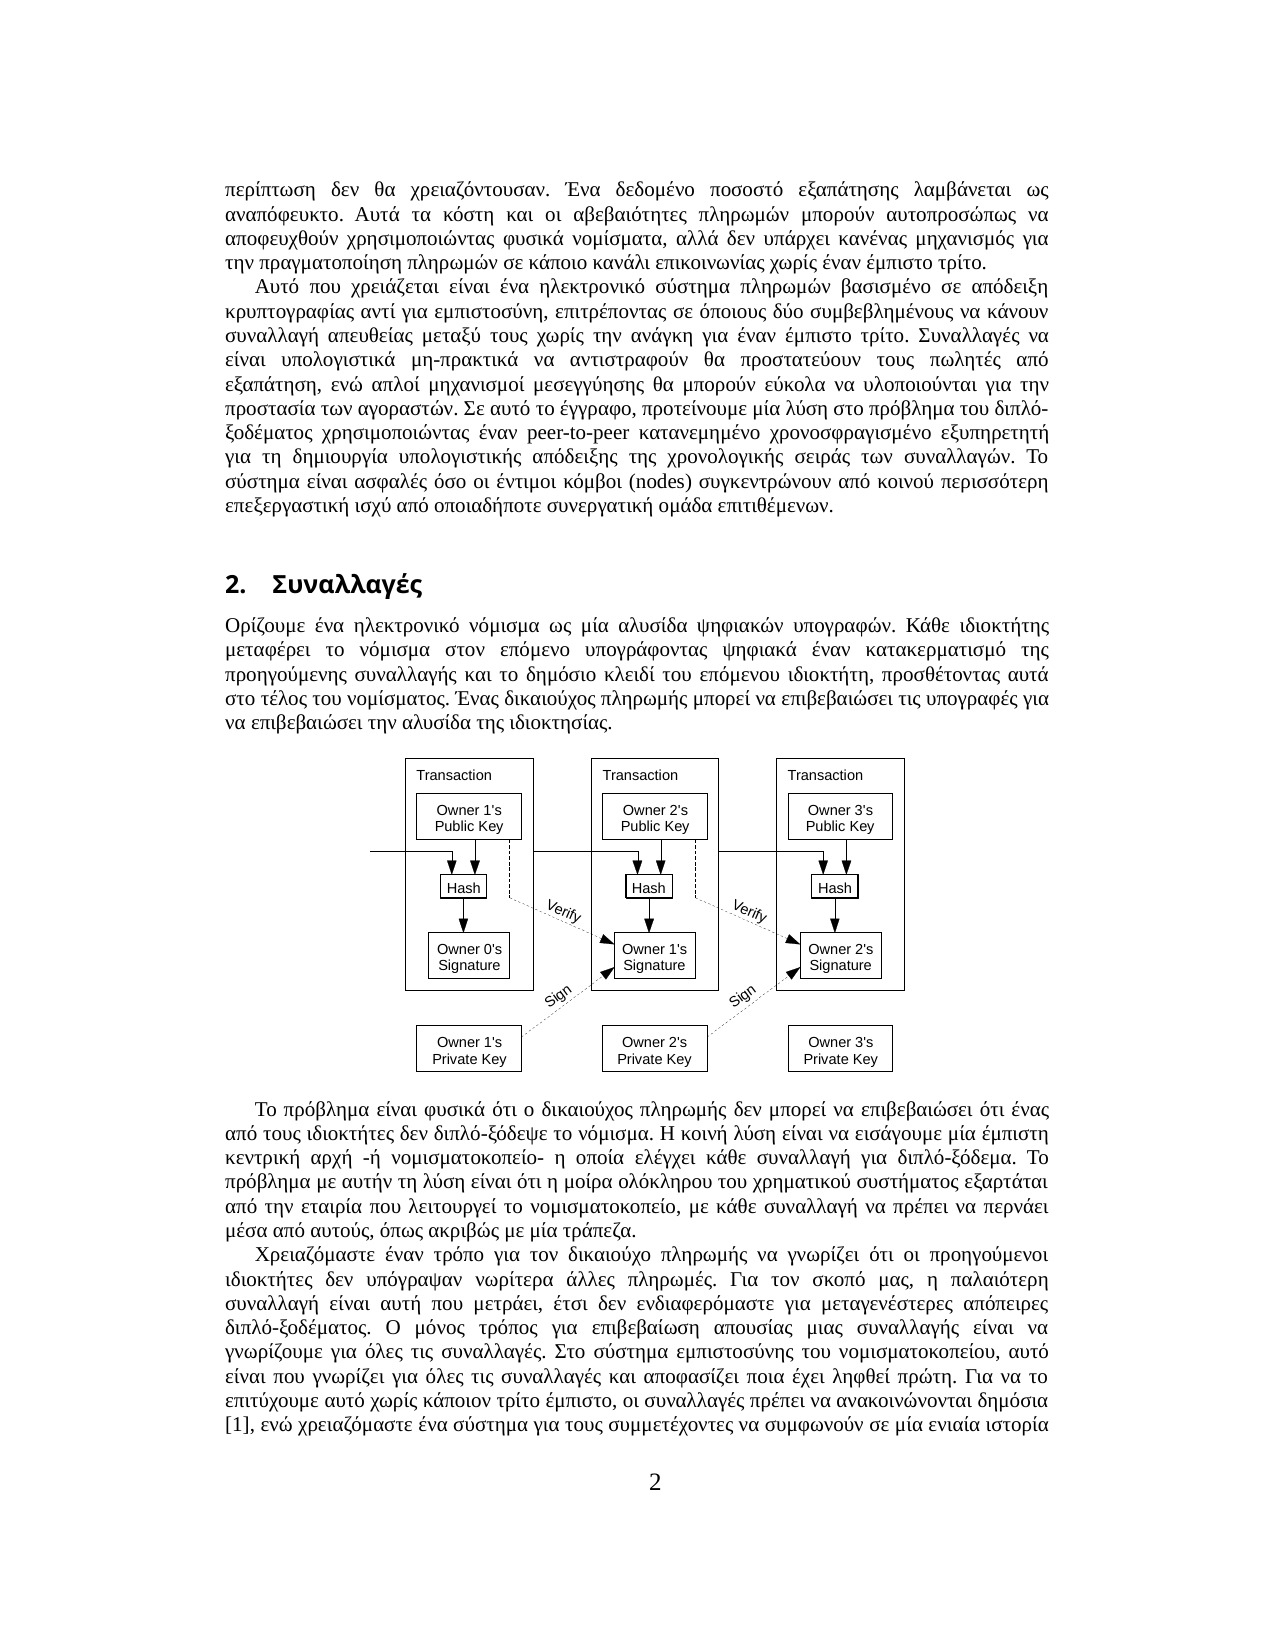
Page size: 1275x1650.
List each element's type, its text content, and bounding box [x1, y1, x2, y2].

list Χρειαζόμαστε έναν τρόπο για τον δικαιούχο πληρωμής να γνωρίζει ότι οι προηγούμενοι ιδιοκτήτες δεν υπόγραψαν νωρίτερα άλλες πληρωμές. Για τον σκοπό μας, η παλαιότερη συναλλαγή είναι αυτή που μετράει, έτσι δεν ενδιαφερόμαστε για μεταγενέστερες απόπειρες διπλό-ξοδέματος. Ο μόνος τρόπος για επιβεβαίωση απουσίας μιας συναλλαγής είναι να γνωρίζουμε για όλες τις συναλλαγές. Στο σύστημα εμπιστοσύνης του νομισματοκοπείου, αυτό είναι που γνωρίζει για όλες τις συναλλαγές και αποφασίζει ποια έχει ληφθεί πρώτη. Για να το επιτύχουμε αυτό χωρίς κάποιον τρίτο έμπιστο, οι συναλλαγές πρέπει να ανακοινώνονται δημόσια [1], ενώ χρειαζόμαστε ένα σύστημα για τους συμμετέχοντες να συμφωνούν σε μία ενιαία ιστορία [225, 1242, 1050, 1436]
subtitle 2. Συναλλαγές [225, 566, 1050, 600]
list Το πρόβλημα είναι φυσικά ότι ο δικαιούχος πληρωμής δεν μπορεί να επιβεβαιώσει ότι ένας από τους ιδιοκτήτες δεν διπλό-ξόδεψε το νόμισμα. Η κοινή λύση είναι να εισάγουμε μία έμπιστη κεντρική αρχή -ή νομισματοκοπείο- η οποία ελέγχει κάθε συναλλαγή για διπλό-ξόδεμα. Το πρόβλημα με αυτήν τη λύση είναι ότι η μοίρα ολόκληρου του χρηματικού συστήματος εξαρτάται από την εταιρία που λειτουργεί το νομισματοκοπείο, με κάθε συναλλαγή να πρέπει να περνάει μέσα από αυτούς, όπως ακριβώς με μία τράπεζα. [225, 1096, 1050, 1242]
text Ορίζουμε ένα ηλεκτρονικό νόμισμα ως μία αλυσίδα ψηφιακών υπογραφών. Κάθε ιδιοκτήτης μεταφέρει το νόμισμα στον επόμενο υπογράφοντας ψηφιακά έναν κατακερματισμό της προηγούμενης συναλλαγής και το δημόσιο κλειδί του επόμενου ιδιοκτήτη, προσθέτοντας αυτά στο τέλος του νομίσματος. Ένας δικαιούχος πληρωμής μπορεί να επιβεβαιώσει τις υπογραφές για να επιβεβαιώσει την αλυσίδα της ιδιοκτησίας. [225, 613, 1050, 734]
text περίπτωση δεν θα χρειαζόντουσαν. Ένα δεδομένο ποσοστό εξαπάτησης λαμβάνεται ως αναπόφευκτο. Αυτά τα κόστη και οι αβεβαιότητες πληρωμών μπορούν αυτοπροσώπως να αποφευχθούν χρησιμοποιώντας φυσικά νομίσματα, αλλά δεν υπάρχει κανένας μηχανισμός για την πραγματοποίηση πληρωμών σε κάποιο κανάλι επικοινωνίας χωρίς έναν έμπιστο τρίτο. [225, 177, 1050, 274]
text Αυτό που χρειάζεται είναι ένα ηλεκτρονικό σύστημα πληρωμών βασισμένο σε απόδειξη κρυπτογραφίας αντί για εμπιστοσύνη, επιτρέποντας σε όποιους δύο συμβεβλημένους να κάνουν συναλλαγή απευθείας μεταξύ τους χωρίς την ανάγκη για έναν έμπιστο τρίτο. Συναλλαγές να είναι υπολογιστικά μη-πρακτικά να αντιστραφούν θα προστατεύουν τους πωλητές από εξαπάτηση, ενώ απλοί μηχανισμοί μεσεγγύησης θα μπορούν εύκολα να υλοποιούνται για την προστασία των αγοραστών. Σε αυτό το έγγραφο, προτείνουμε μία λύση στο πρόβλημα του διπλό-ξοδέματος χρησιμοποιώντας έναν peer-to-peer κατανεμημένο χρονοσφραγισμένο εξυπηρετητή για τη δημιουργία υπολογιστικής απόδειξης της χρονολογικής σειράς των συναλλαγών. Το σύστημα είναι ασφαλές όσο οι έντιμοι κόμβοι (nodes) συγκεντρώνουν από κοινού περισσότερη επεξεργαστική ισχύ από οποιαδήποτε συνεργατική ομάδα επιτιθέμενων. [225, 274, 1050, 517]
